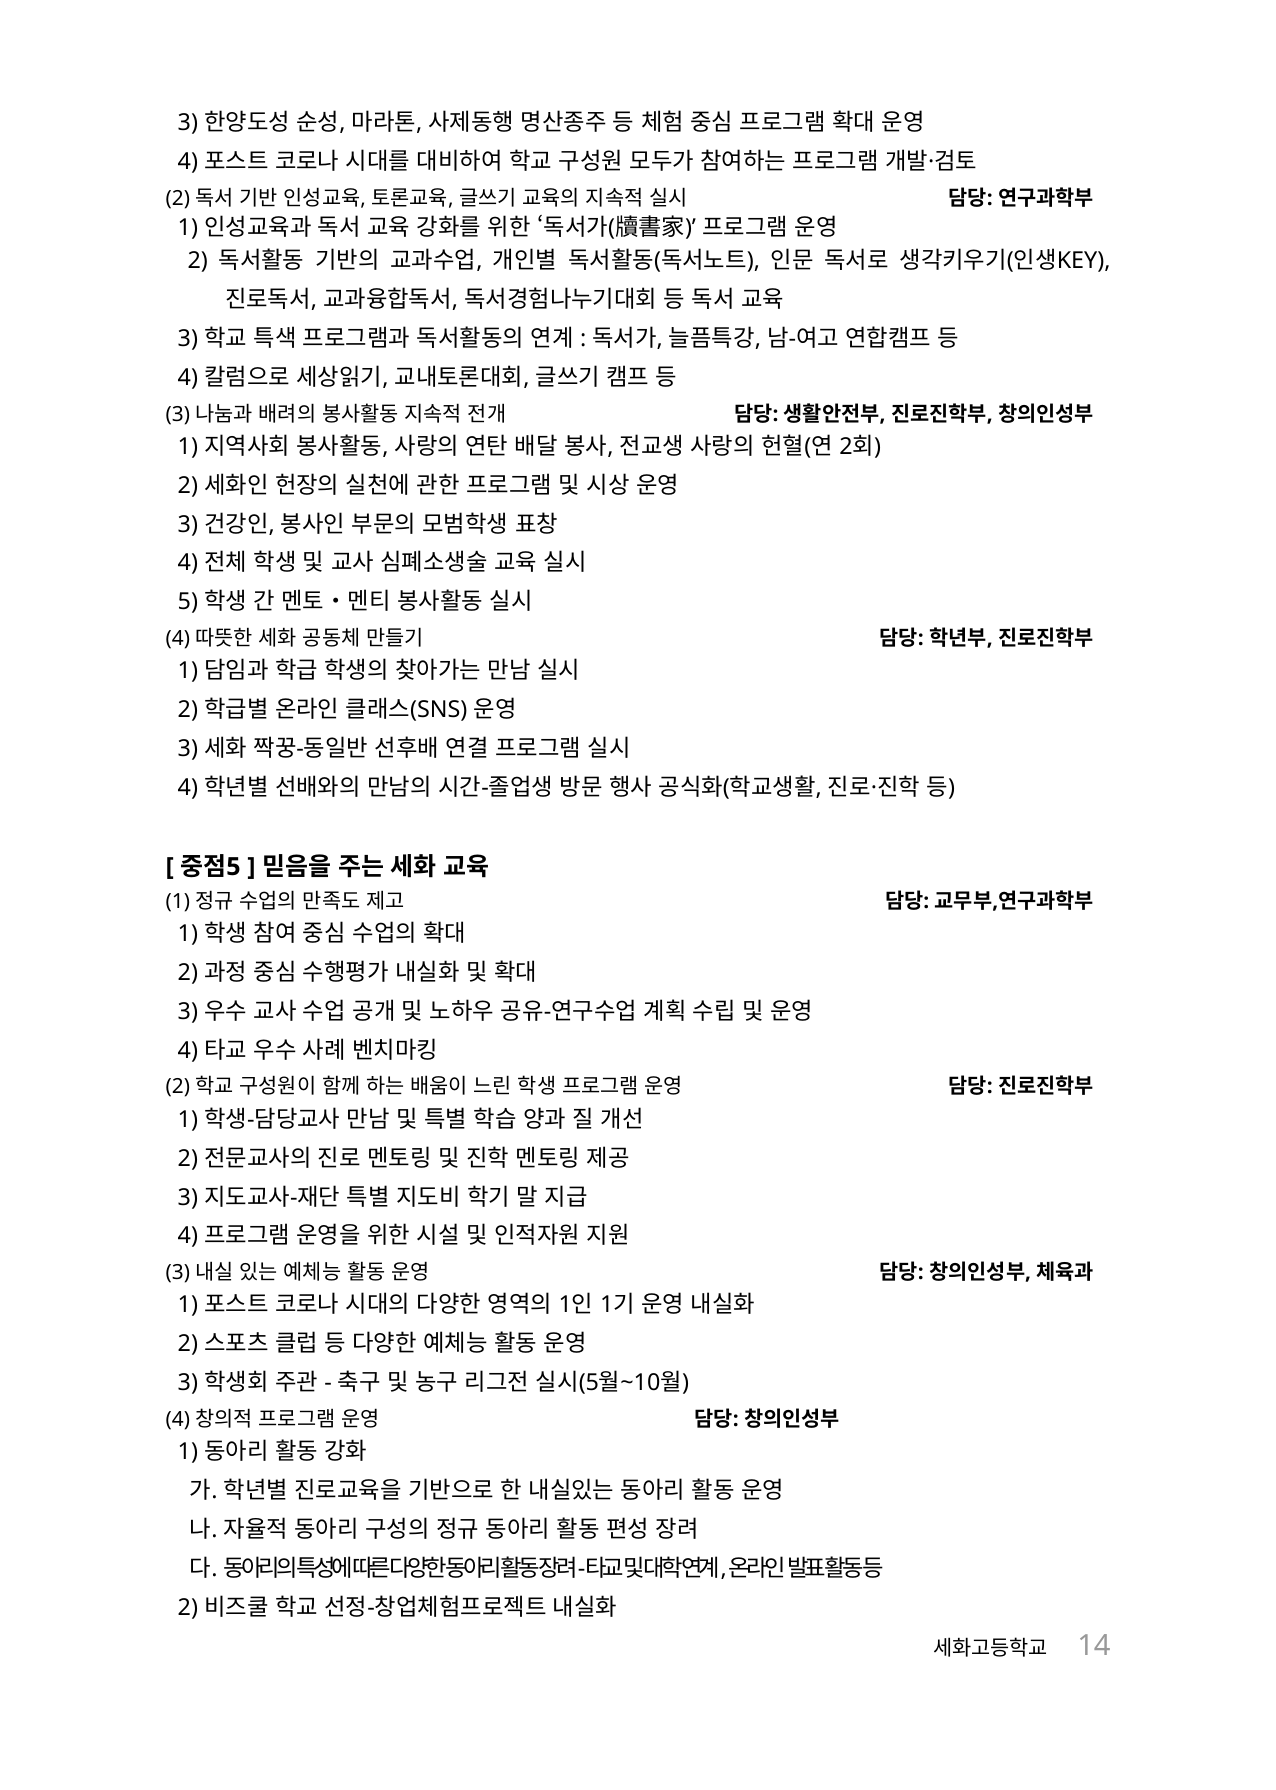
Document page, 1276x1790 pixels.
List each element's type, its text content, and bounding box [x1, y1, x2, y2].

subtitle 2) 전문교사의 진로 멘토링 및 진학 멘토링 제공 [165, 1139, 1110, 1173]
subtitle 3) 세화 짝꿍-동일반 선후배 연결 프로그램 실시 [165, 729, 1110, 763]
subtitle 4) 칼럼으로 세상읽기, 교내토론대회, 글쓰기 캠프 등 [165, 358, 1110, 392]
subtitle (4) 창의적 프로그램 운영 담당: 창의인성부 [165, 1402, 1110, 1433]
subtitle 3) 한양도성 순성, 마라톤, 사제동행 명산종주 등 체험 중심 프로그램 확대 운영 [165, 103, 1110, 137]
subtitle 1) 학생 참여 중심 수업의 확대 [165, 914, 1110, 948]
subtitle (3) 내실 있는 예체능 활동 운영 담당: 창의인성부, 체육과 [165, 1256, 1110, 1286]
subtitle 3) 지도교사-재단 특별 지도비 학기 말 지급 [165, 1178, 1110, 1212]
subtitle 4) 타교 우수 사례 벤치마킹 [165, 1031, 1110, 1065]
subtitle 3) 우수 교사 수업 공개 및 노하우 공유-연구수업 계획 수립 및 운영 [165, 992, 1110, 1026]
subtitle 3) 학생회 주관 - 축구 및 농구 리그전 실시(5월~10월) [165, 1363, 1110, 1397]
subtitle 5) 학생 간 멘토・멘티 봉사활동 실시 [165, 583, 1110, 616]
subtitle (2) 학교 구성원이 함께 하는 배움이 느린 학생 프로그램 운영 담당: 진로진학부 [165, 1070, 1110, 1100]
subtitle [ 중점5 ] 믿음을 주는 세화 교육 [165, 847, 1110, 883]
subtitle 4) 학년별 선배와의 만남의 시간-졸업생 방문 행사 공식화(학교생활, 진로·진학 등) [165, 768, 1110, 802]
subtitle 다. 동아리의 특성에 따른 다양한 동아리 활동 장려-타교 및 대학 연계, 온라인 발표 활동 등 [165, 1549, 1110, 1583]
subtitle 2) 스포츠 클럽 등 다양한 예체능 활동 운영 [165, 1325, 1110, 1358]
subtitle (3) 나눔과 배려의 봉사활동 지속적 전개 담당: 생활안전부, 진로진학부, 창의인성부 [165, 397, 1110, 427]
subtitle 1) 동아리 활동 강화 [165, 1433, 1110, 1467]
subtitle 2) 과정 중심 수행평가 내실화 및 확대 [165, 953, 1110, 987]
subtitle 2) 학급별 온라인 클래스(SNS) 운영 [165, 691, 1110, 724]
subtitle 3) 건강인, 봉사인 부문의 모범학생 표창 [165, 505, 1110, 539]
subtitle 2) 세화인 헌장의 실천에 관한 프로그램 및 시상 운영 [165, 466, 1110, 500]
subtitle (1) 정규 수업의 만족도 제고 담당: 교무부,연구과학부 [165, 884, 1110, 914]
subtitle (4) 따뜻한 세화 공동체 만들기 담당: 학년부, 진로진학부 [165, 621, 1110, 652]
subtitle 3) 학교 특색 프로그램과 독서활동의 연계 : 독서가, 늘픔특강, 남-여고 연합캠프 등 [165, 319, 1110, 353]
subtitle 2) 독서활동 기반의 교과수업, 개인별 독서활동(독서노트), 인문 독서로 생각키우기(인생KEY), 진로독서, 교과융합독서, 독서경험나누기대회 등 독서 교육 [167, 241, 1110, 314]
subtitle 1) 담임과 학급 학생의 찾아가는 만남 실시 [165, 652, 1110, 686]
subtitle 4) 전체 학생 및 교사 심폐소생술 교육 실시 [165, 544, 1110, 578]
subtitle 1) 학생-담당교사 만남 및 특별 학습 양과 질 개선 [165, 1100, 1110, 1134]
subtitle 1) 포스트 코로나 시대의 다양한 영역의 1인 1기 운영 내실화 [165, 1286, 1110, 1320]
subtitle 4) 포스트 코로나 시대를 대비하여 학교 구성원 모두가 참여하는 프로그램 개발·검토 [165, 142, 1110, 176]
subtitle 4) 프로그램 운영을 위한 시설 및 인적자원 지원 [165, 1217, 1110, 1251]
subtitle 나. 자율적 동아리 구성의 정규 동아리 활동 편성 장려 [165, 1510, 1110, 1544]
subtitle (2) 독서 기반 인성교육, 토론교육, 글쓰기 교육의 지속적 실시 담당: 연구과학부 [165, 181, 1110, 211]
subtitle 1) 인성교육과 독서 교육 강화를 위한 ‘독서가(牘書家)’ 프로그램 운영 [165, 211, 1110, 241]
subtitle 1) 지역사회 봉사활동, 사랑의 연탄 배달 봉사, 전교생 사랑의 헌혈(연 2회) [165, 427, 1110, 461]
subtitle 2) 비즈쿨 학교 선정-창업체험프로젝트 내실화 [165, 1588, 1110, 1622]
subtitle 가. 학년별 진로교육을 기반으로 한 내실있는 동아리 활동 운영 [165, 1472, 1110, 1505]
